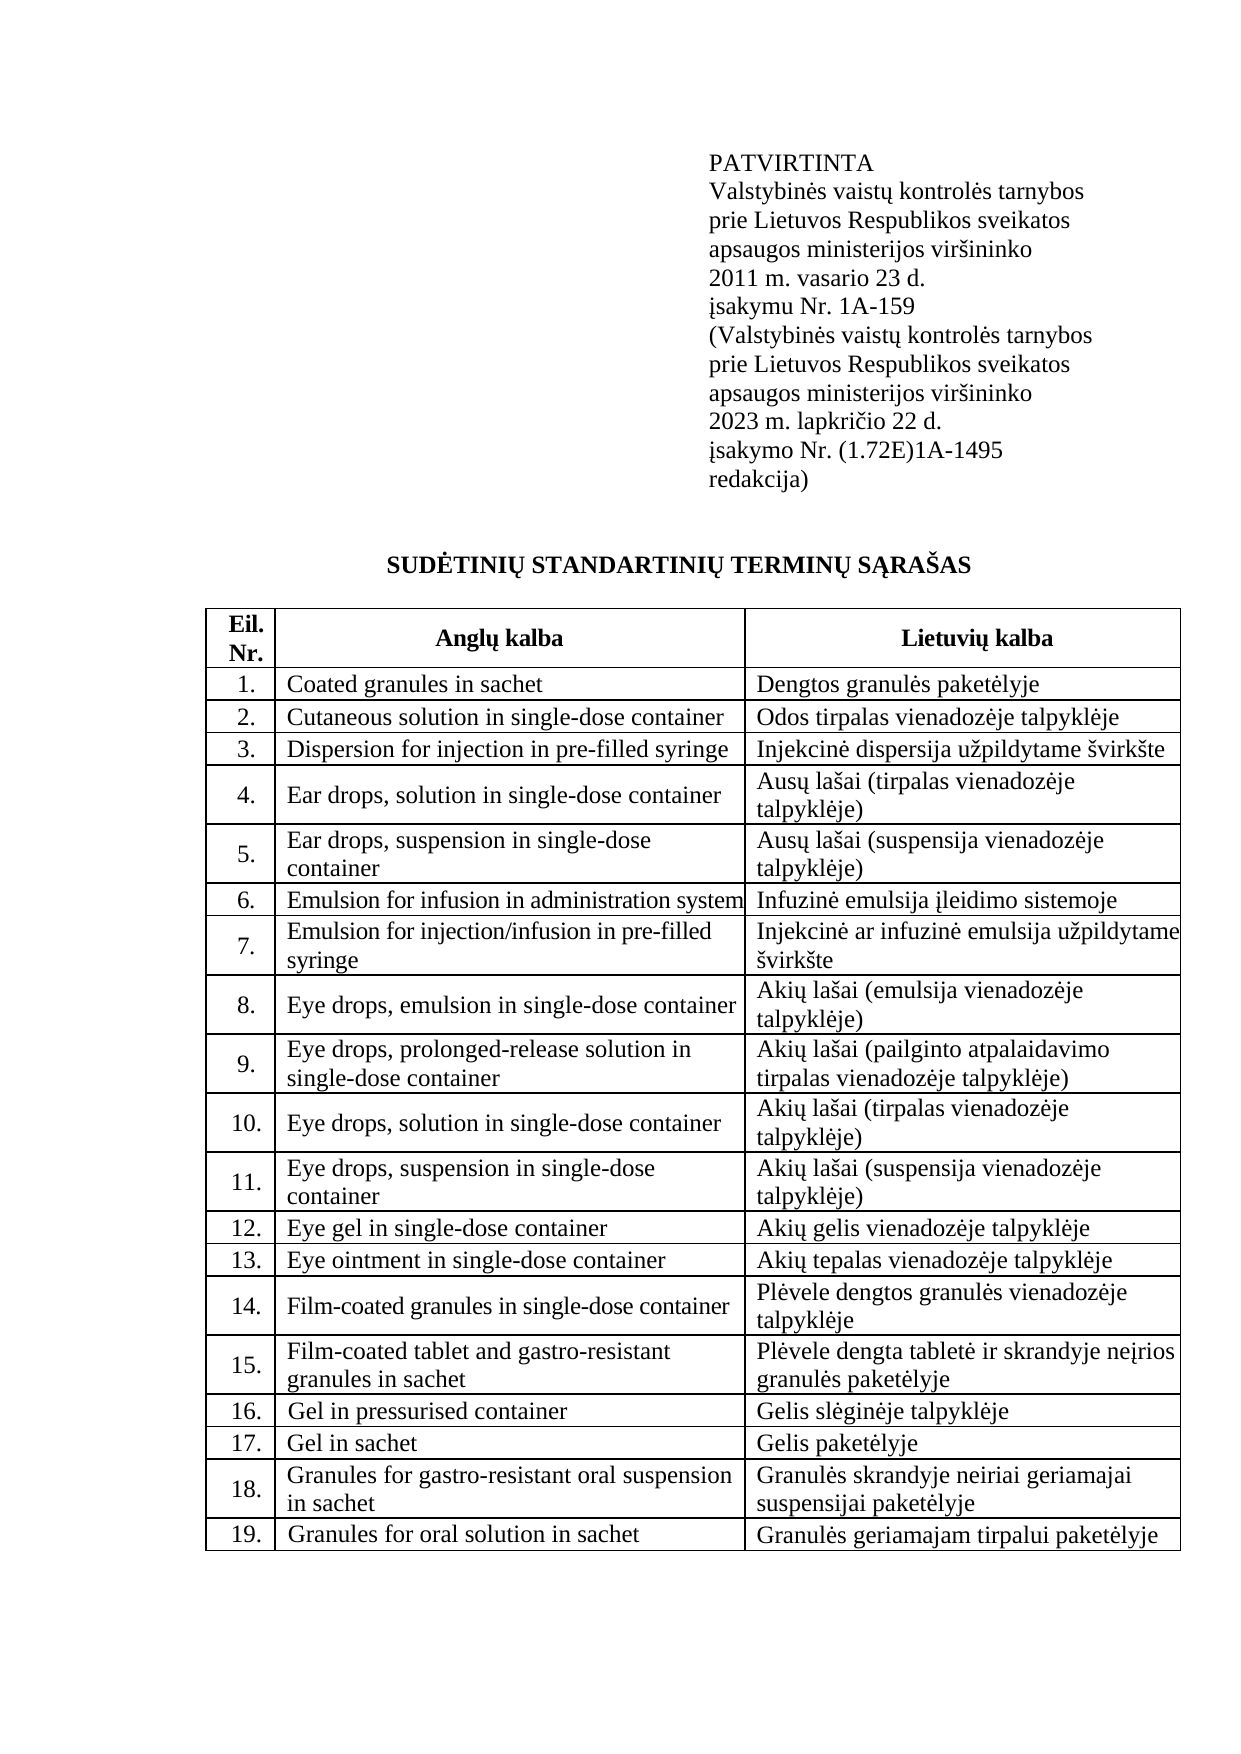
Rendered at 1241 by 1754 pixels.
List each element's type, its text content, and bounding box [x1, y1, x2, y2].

text 2023 m. lapkričio 22 d. [177, 406, 1181, 435]
text apsaugos ministerijos viršininko [177, 378, 1181, 406]
table_cell Eye drops, emulsion in single-dose container [276, 976, 744, 1033]
table_cell Eye drops, suspension in single-dose container [276, 1153, 744, 1210]
text prie Lietuvos Respublikos sveikatos [177, 205, 1181, 234]
table_cell 12. [207, 1212, 274, 1243]
table_cell Plėvele dengtos granulės vienadozėje talpyklėje [746, 1277, 1180, 1334]
text įsakymu Nr. 1A-159 [177, 291, 1181, 320]
table_cell Granules for oral solution in sachet [276, 1519, 744, 1550]
table_cell 13. [207, 1244, 274, 1275]
table_cell Akių lašai (suspensija vienadozėje talpyklėje) [746, 1153, 1180, 1210]
table_cell Dispersion for injection in pre-filled syringe [276, 733, 744, 764]
text redakcija) [177, 464, 1181, 493]
table_cell 16. [207, 1395, 274, 1426]
table_cell 6. [207, 884, 274, 915]
text prie Lietuvos Respublikos sveikatos [177, 349, 1181, 378]
table_cell Ausų lašai (tirpalas vienadozėje talpyklėje) [746, 766, 1180, 823]
table_cell Akių lašai (emulsija vienadozėje talpyklėje) [746, 976, 1180, 1033]
table_cell Akių tepalas vienadozėje talpyklėje [746, 1244, 1180, 1275]
table_cell Akių lašai (tirpalas vienadozėje talpyklėje) [746, 1094, 1180, 1151]
table_cell Dengtos granulės paketėlyje [746, 668, 1180, 699]
table_cell 4. [207, 766, 274, 823]
table_header Eil. Nr. [207, 609, 274, 667]
table_cell Gel in pressurised container [276, 1395, 744, 1426]
table_header Lietuvių kalba [746, 609, 1180, 667]
table_cell 1. [207, 668, 274, 699]
table_cell 8. [207, 976, 274, 1033]
table_cell Emulsion for injection/infusion in pre-filled syringe [276, 916, 744, 974]
table_cell Infuzinė emulsija įleidimo sistemoje [746, 884, 1180, 915]
table_cell 9. [207, 1035, 274, 1092]
table_cell 3. [207, 733, 274, 764]
table_cell Eye ointment in single-dose container [276, 1244, 744, 1275]
table_header Anglų kalba [276, 609, 744, 667]
table_cell Injekcinė ar infuzinė emulsija užpildytame švirkšte [746, 916, 1180, 974]
text (Valstybinės vaistų kontrolės tarnybos [177, 320, 1181, 349]
table_cell Gelis slėginėje talpyklėje [746, 1395, 1180, 1426]
text PATVIRTINTA [177, 148, 1181, 176]
table_cell 19. [207, 1519, 274, 1550]
table_cell 11. [207, 1153, 274, 1210]
text įsakymo Nr. (1.72E)1A-1495 [177, 435, 1181, 464]
table_cell 5. [207, 825, 274, 882]
table_cell Emulsion for infusion in administration system [276, 884, 744, 915]
table_cell Gelis paketėlyje [746, 1427, 1180, 1458]
table_cell 17. [207, 1427, 274, 1458]
table_cell Granulės skrandyje neiriai geriamajai suspensijai paketėlyje [746, 1460, 1180, 1517]
table_cell Akių gelis vienadozėje talpyklėje [746, 1212, 1180, 1243]
text apsaugos ministerijos viršininko [177, 234, 1181, 263]
table_cell 2. [207, 701, 274, 732]
table_cell Ear drops, suspension in single-dose container [276, 825, 744, 882]
table_cell Granulės geriamajam tirpalui paketėlyje [746, 1519, 1180, 1550]
table_cell 15. [207, 1336, 274, 1393]
table_cell 10. [207, 1094, 274, 1151]
table_cell Eye drops, solution in single-dose container [276, 1094, 744, 1151]
text Valstybinės vaistų kontrolės tarnybos [177, 176, 1181, 205]
table_cell Injekcinė dispersija užpildytame švirkšte [746, 733, 1180, 764]
table_cell Plėvele dengta tabletė ir skrandyje neįrios granulės paketėlyje [746, 1336, 1180, 1393]
table_cell 7. [207, 916, 274, 974]
table_cell 18. [207, 1460, 274, 1517]
table_cell Eye gel in single-dose container [276, 1212, 744, 1243]
table_cell Ausų lašai (suspensija vienadozėje talpyklėje) [746, 825, 1180, 882]
table_cell Film-coated tablet and gastro-resistant granules in sachet [276, 1336, 744, 1393]
table_cell Odos tirpalas vienadozėje talpyklėje [746, 701, 1180, 732]
table_cell Film-coated granules in single-dose container [276, 1277, 744, 1334]
table_cell Akių lašai (pailginto atpalaidavimo tirpalas vienadozėje talpyklėje) [746, 1035, 1180, 1092]
table_cell 14. [207, 1277, 274, 1334]
table_cell Ear drops, solution in single-dose container [276, 766, 744, 823]
text SUDĖTINIŲ STANDARTINIŲ TERMINŲ SĄRAŠAS [177, 550, 1181, 579]
table_cell Cutaneous solution in single-dose container [276, 701, 744, 732]
table_cell Granules for gastro-resistant oral suspension in sachet [276, 1460, 744, 1517]
table_cell Eye drops, prolonged-release solution in single-dose container [276, 1035, 744, 1092]
table_cell Coated granules in sachet [276, 668, 744, 699]
text 2011 m. vasario 23 d. [177, 263, 1181, 291]
table_cell Gel in sachet [276, 1427, 744, 1458]
